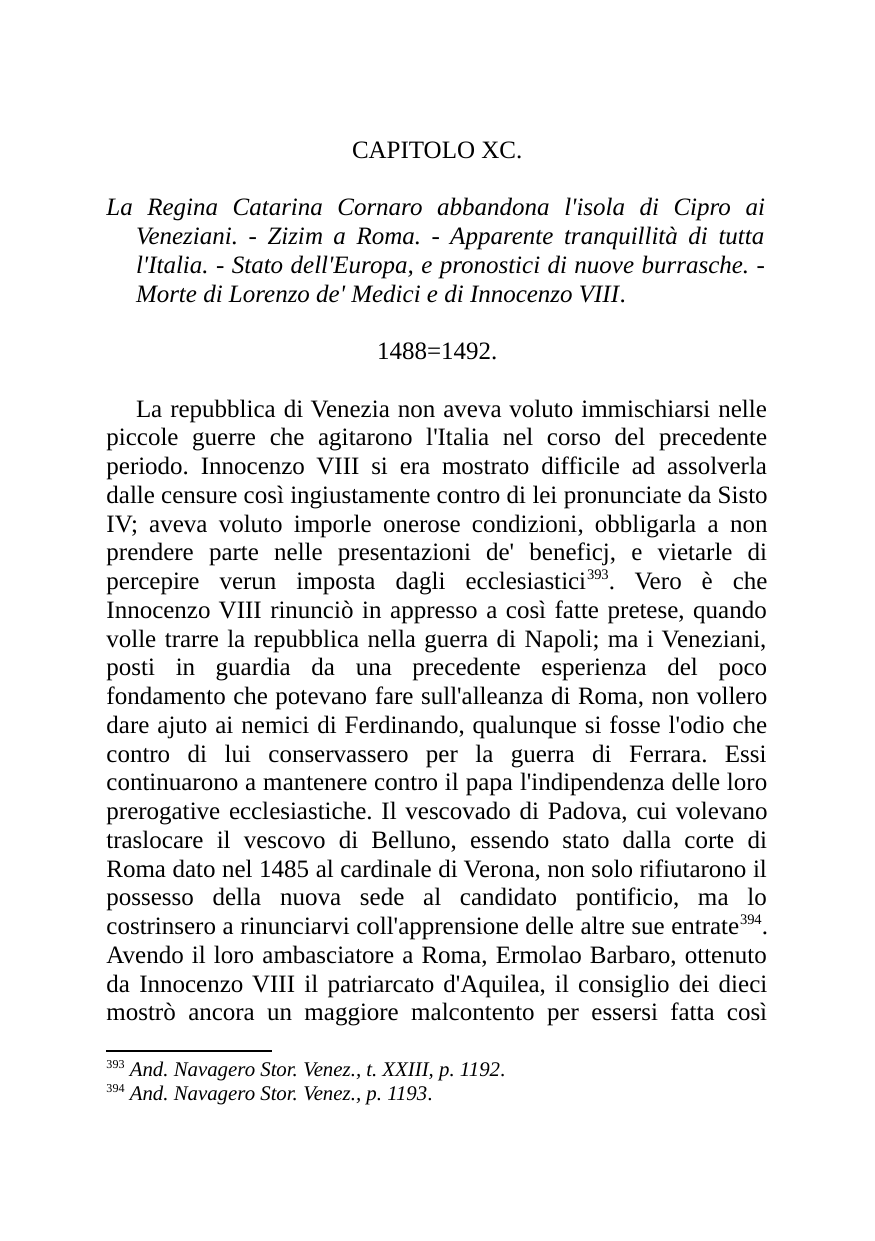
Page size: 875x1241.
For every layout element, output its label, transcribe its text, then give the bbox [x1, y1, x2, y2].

text And. Navagero Stor. Venez., p. 1193. [106, 1081, 768, 1105]
text La Regina Catarina Cornaro abbandona l'isola di Cipro ai Veneziani. - Zizim a Roma. - Apparente tranquillità di tutta l'Italia. - Stato dell'Europa, e pronostici di nuove burrasche. - Morte di Lorenzo de' Medici e di Innocenzo VIII. [106, 192, 768, 307]
text 1488=1492. [106, 336, 768, 365]
text And. Navagero Stor. Venez., t. XXIII, p. 1192. [106, 1057, 768, 1081]
text CAPITOLO XC. [106, 135, 768, 164]
text La repubblica di Venezia non aveva voluto immischiarsi nelle piccole guerre che agitarono l'Italia nel corso del precedente periodo. Innocenzo VIII si era mostrato difficile ad assolverla dalle censure così ingiustamente contro di lei pronunciate da Sisto IV; aveva voluto imporle onerose condizioni, obbligarla a non prendere parte nelle presentazioni de' beneficj, e vietarle di percepire verun imposta dagli ecclesiastici. Vero è che Innocenzo VIII rinunciò in appresso a così fatte pretese, quando volle trarre la repubblica nella guerra di Napoli; ma i Veneziani, posti in guardia da una precedente esperienza del poco fondamento che potevano fare sull'alleanza di Roma, non vollero dare ajuto ai nemici di Ferdinando, qualunque si fosse l'odio che contro di lui conservassero per la guerra di Ferrara. Essi continuarono a mantenere contro il papa l'indipendenza delle loro prerogative ecclesiastiche. Il vescovado di Padova, cui volevano traslocare il vescovo di Belluno, essendo stato dalla corte di Roma dato nel 1485 al cardinale di Verona, non solo rifiutarono il possesso della nuova sede al candidato pontificio, ma lo costrinsero a rinunciarvi coll'apprensione delle altre sue entrate. Avendo il loro ambasciatore a Roma, Ermolao Barbaro, ottenuto da Innocenzo VIII il patriarcato d'Aquilea, il consiglio dei dieci mostrò ancora un maggiore malcontento per essersi fatta così [106, 394, 768, 1026]
